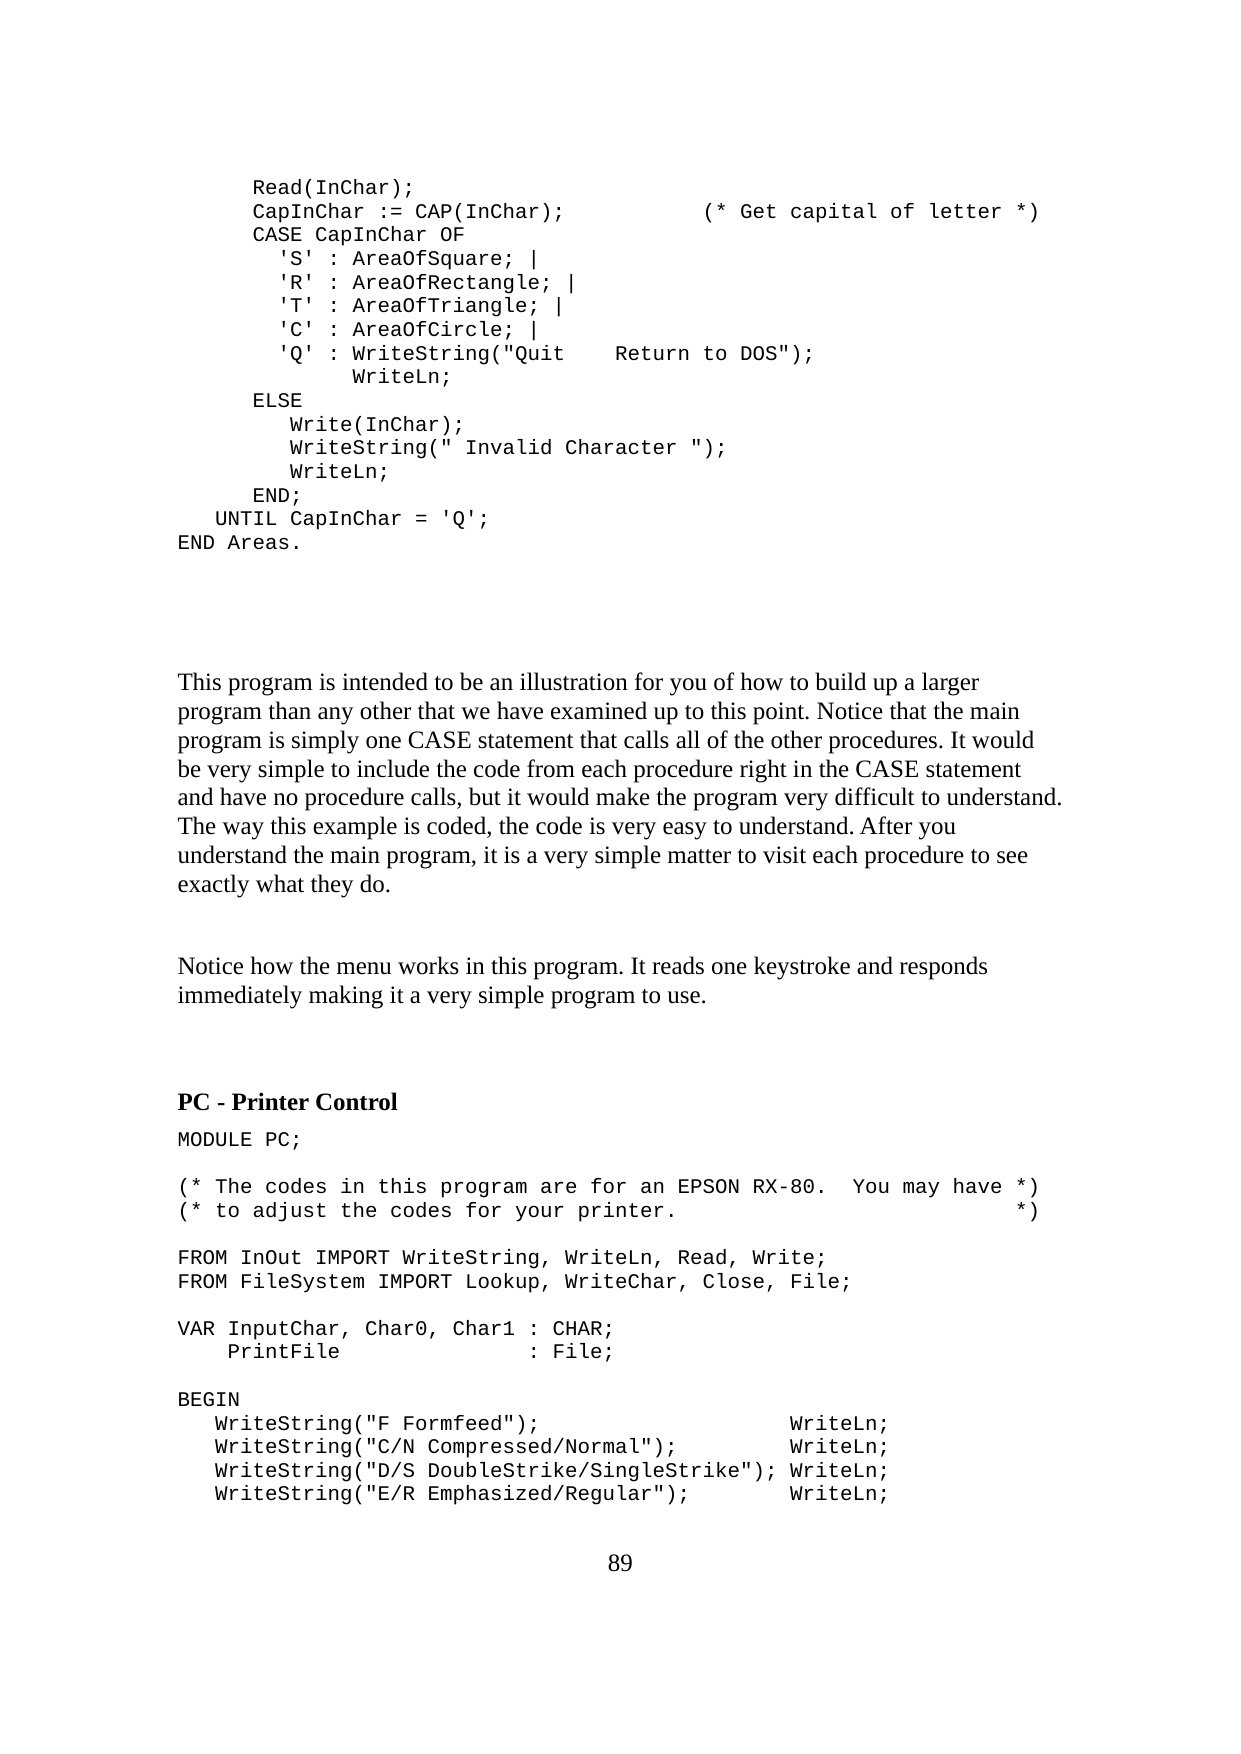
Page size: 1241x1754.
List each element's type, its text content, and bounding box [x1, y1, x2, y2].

text CASE CapInChar OF [177, 224, 1063, 248]
text WriteString("C/N Compressed/Normal"); WriteLn; [177, 1436, 1063, 1460]
text WriteString("F Formfeed"); WriteLn; [177, 1412, 1063, 1436]
text VAR InputChar, Char0, Char1 : CHAR; [177, 1318, 1063, 1342]
text BEGIN [177, 1389, 1063, 1412]
text (* The codes in this program are for an EPSON RX-80. You may have *) [177, 1176, 1063, 1200]
text WriteLn; [177, 461, 1063, 484]
text ELSE [177, 390, 1063, 414]
text (* to adjust the codes for your printer. *) [177, 1200, 1063, 1223]
text WriteString("D/S DoubleStrike/SingleStrike"); WriteLn; [177, 1460, 1063, 1483]
text UNTIL CapInChar = 'Q'; [177, 508, 1063, 532]
text MODULE PC; [177, 1129, 1063, 1152]
text END; [177, 484, 1063, 508]
text 'R' : AreaOfRectangle; | [177, 272, 1063, 295]
text FROM InOut IMPORT WriteString, WriteLn, Read, Write; [177, 1247, 1063, 1271]
text Read(InChar); [177, 177, 1063, 201]
text WriteString("E/R Emphasized/Regular"); WriteLn; [177, 1483, 1063, 1507]
text WriteString(" Invalid Character "); [177, 437, 1063, 461]
text WriteLn; [177, 366, 1063, 390]
text Write(InChar); [177, 414, 1063, 437]
text 'S' : AreaOfSquare; | [177, 248, 1063, 272]
text This program is intended to be an illustration for you of how to build up a larger program than any other that we have examined up to this point. Notice that the main program is simply one CASE statement that calls all of the other procedures. It would be very simple to include the code from each procedure right in the CASE statement and have no procedure calls, but it would make the program very difficult to understand. The way this example is coded, the code is very easy to understand. After you understand the main program, it is a very simple matter to visit each procedure to see exactly what they do. [177, 667, 1063, 897]
text CapInChar := CAP(InChar); (* Get capital of letter *) [177, 201, 1063, 224]
subtitle PC - Printer Control [177, 1087, 1063, 1116]
text 'C' : AreaOfCircle; | [177, 319, 1063, 343]
text FROM FileSystem IMPORT Lookup, WriteChar, Close, File; [177, 1271, 1063, 1294]
text END Areas. [177, 532, 1063, 556]
text 'Q' : WriteString("Quit Return to DOS"); [177, 343, 1063, 366]
text Notice how the menu works in this program. It reads one keystroke and responds immediately making it a very simple program to use. [177, 951, 1063, 1009]
text PrintFile : File; [177, 1342, 1063, 1365]
text 'T' : AreaOfTriangle; | [177, 295, 1063, 319]
